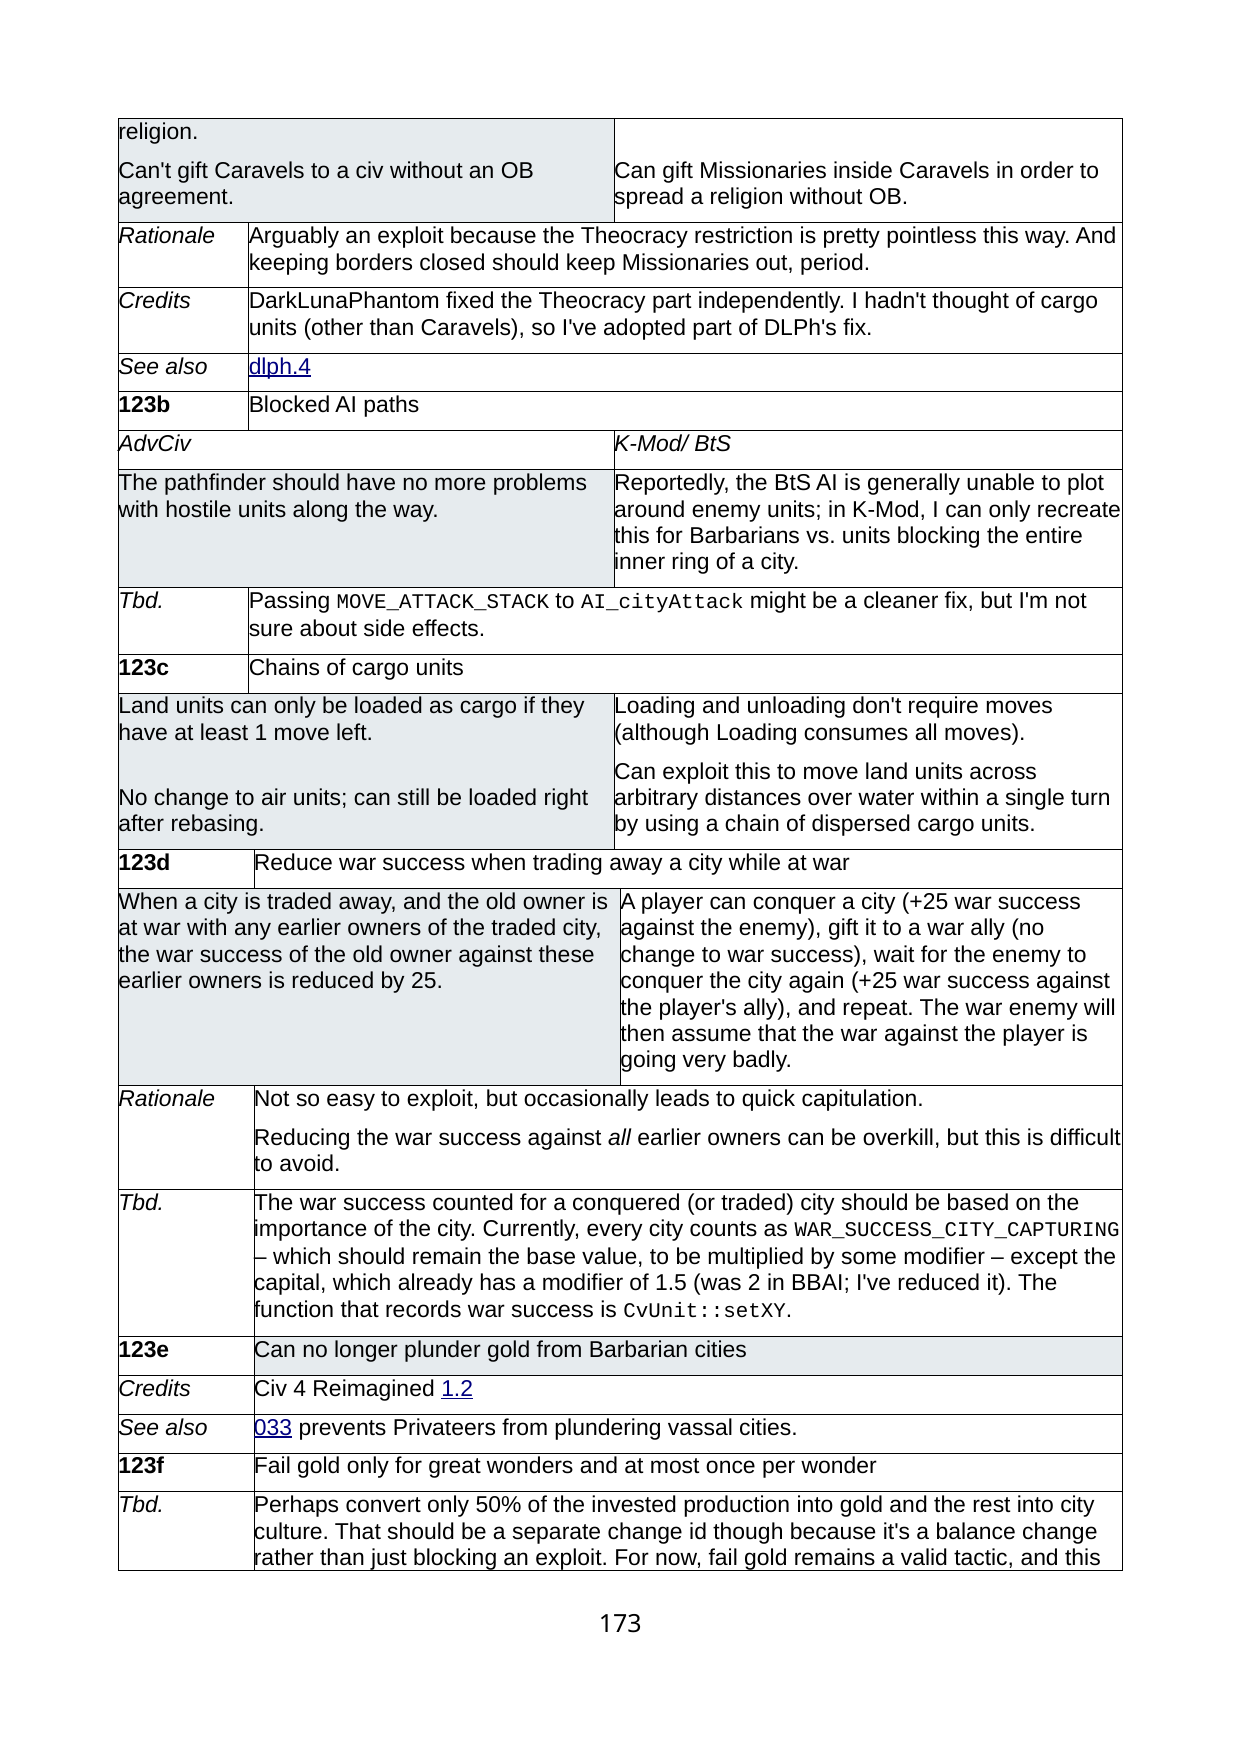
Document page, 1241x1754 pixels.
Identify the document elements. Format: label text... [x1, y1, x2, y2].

table_cell Civ 4 Reimagined 1.2 [255, 1376, 1122, 1413]
table_cell The pathfinder should have no more problems with hostile units along the way. [119, 470, 614, 587]
table_cell Rationale [119, 223, 248, 287]
table_cell Credits [119, 1376, 254, 1413]
table_cell Reduce war success when trading away a city while at war [255, 850, 1122, 888]
table_cell Not so easy to exploit, but occasionally leads to quick capitulation. Reducing the war success against all earlier owners can be overkill, but this is difficult to avoid. [255, 1086, 1122, 1189]
table_cell K-Mod/ BtS [615, 431, 1122, 469]
table_cell Perhaps convert only 50% of the invested production into gold and the rest into city culture. That should be a separate change id though because it's a balance change rather than just blocking an exploit. For now, fail gold remains a valid tactic, and this [255, 1492, 1122, 1570]
table_cell 123f [119, 1454, 254, 1491]
table_cell dlph.4 [249, 354, 1122, 391]
table_cell DarkLunaPhantom fixed the Theocracy part independently. I hadn't thought of cargo units (other than Caravels), so I've adopted part of DLPh's fix. [249, 288, 1122, 352]
table_cell Credits [119, 288, 248, 352]
table_cell Chains of cargo units [249, 655, 1122, 692]
table_cell 123b [119, 392, 248, 430]
table_cell AdvCiv [119, 431, 614, 469]
table_cell Loading and unloading don't require moves (although Loading consumes all moves). Can exploit this to move land units across arbitrary distances over water within a single turn by using a chain of dispersed cargo units. [615, 694, 1122, 849]
table_cell Fail gold only for great wonders and at most once per wonder [255, 1454, 1122, 1491]
table_cell Blocked AI paths [249, 392, 1122, 430]
table_cell A player can conquer a city (+25 war success against the enemy), gift it to a war ally (no change to war success), wait for the enemy to conquer the city again (+25 war success against the player's ally), and repeat. The war enemy will then assume that the war against the player is going very badly. [621, 889, 1122, 1085]
table_cell Tbd. [119, 588, 248, 653]
table_cell 033 prevents Privateers from plundering vassal cities. [255, 1415, 1122, 1452]
table_cell Arguably an exploit because the Theocracy restriction is pretty pointless this way. And keeping borders closed should keep Missionaries out, period. [249, 223, 1122, 287]
table_cell Can gift Missionaries inside Caravels in order to spread a religion without OB. [615, 119, 1122, 222]
table_cell When a city is traded away, and the old owner is at war with any earlier owners of the traded city, the war success of the old owner against these earlier owners is reduced by 25. [119, 889, 620, 1085]
table_cell Tbd. [119, 1190, 254, 1336]
table_cell 123e [119, 1337, 254, 1375]
table_cell 123d [119, 850, 254, 888]
table_cell Reportedly, the BtS AI is generally unable to plot around enemy units; in K-Mod, I can only recreate this for Barbarians vs. units blocking the entire inner ring of a city. [615, 470, 1122, 587]
table_cell Can no longer plunder gold from Barbarian cities [255, 1337, 1122, 1375]
table_cell religion. Can't gift Caravels to a civ without an OB agreement. [119, 119, 614, 222]
table_cell Tbd. [119, 1492, 254, 1570]
table_cell 123c [119, 655, 248, 692]
table_cell See also [119, 1415, 254, 1452]
table_cell See also [119, 354, 248, 391]
table_cell Passing MOVE_ATTACK_STACK to AI_cityAttack might be a cleaner fix, but I'm not sure about side effects. [249, 588, 1122, 653]
table_cell The war success counted for a conquered (or traded) city should be based on the importance of the city. Currently, every city counts as WAR_SUCCESS_CITY_CAPTURING – which should remain the base value, to be multiplied by some modifier – except the capital, which already has a modifier of 1.5 (was 2 in BBAI; I've reduced it). The function that records war success is CvUnit::setXY. [255, 1190, 1122, 1336]
table_cell Land units can only be loaded as cargo if they have at least 1 move left. No change to air units; can still be loaded right after rebasing. [119, 694, 614, 849]
table_cell Rationale [119, 1086, 254, 1189]
